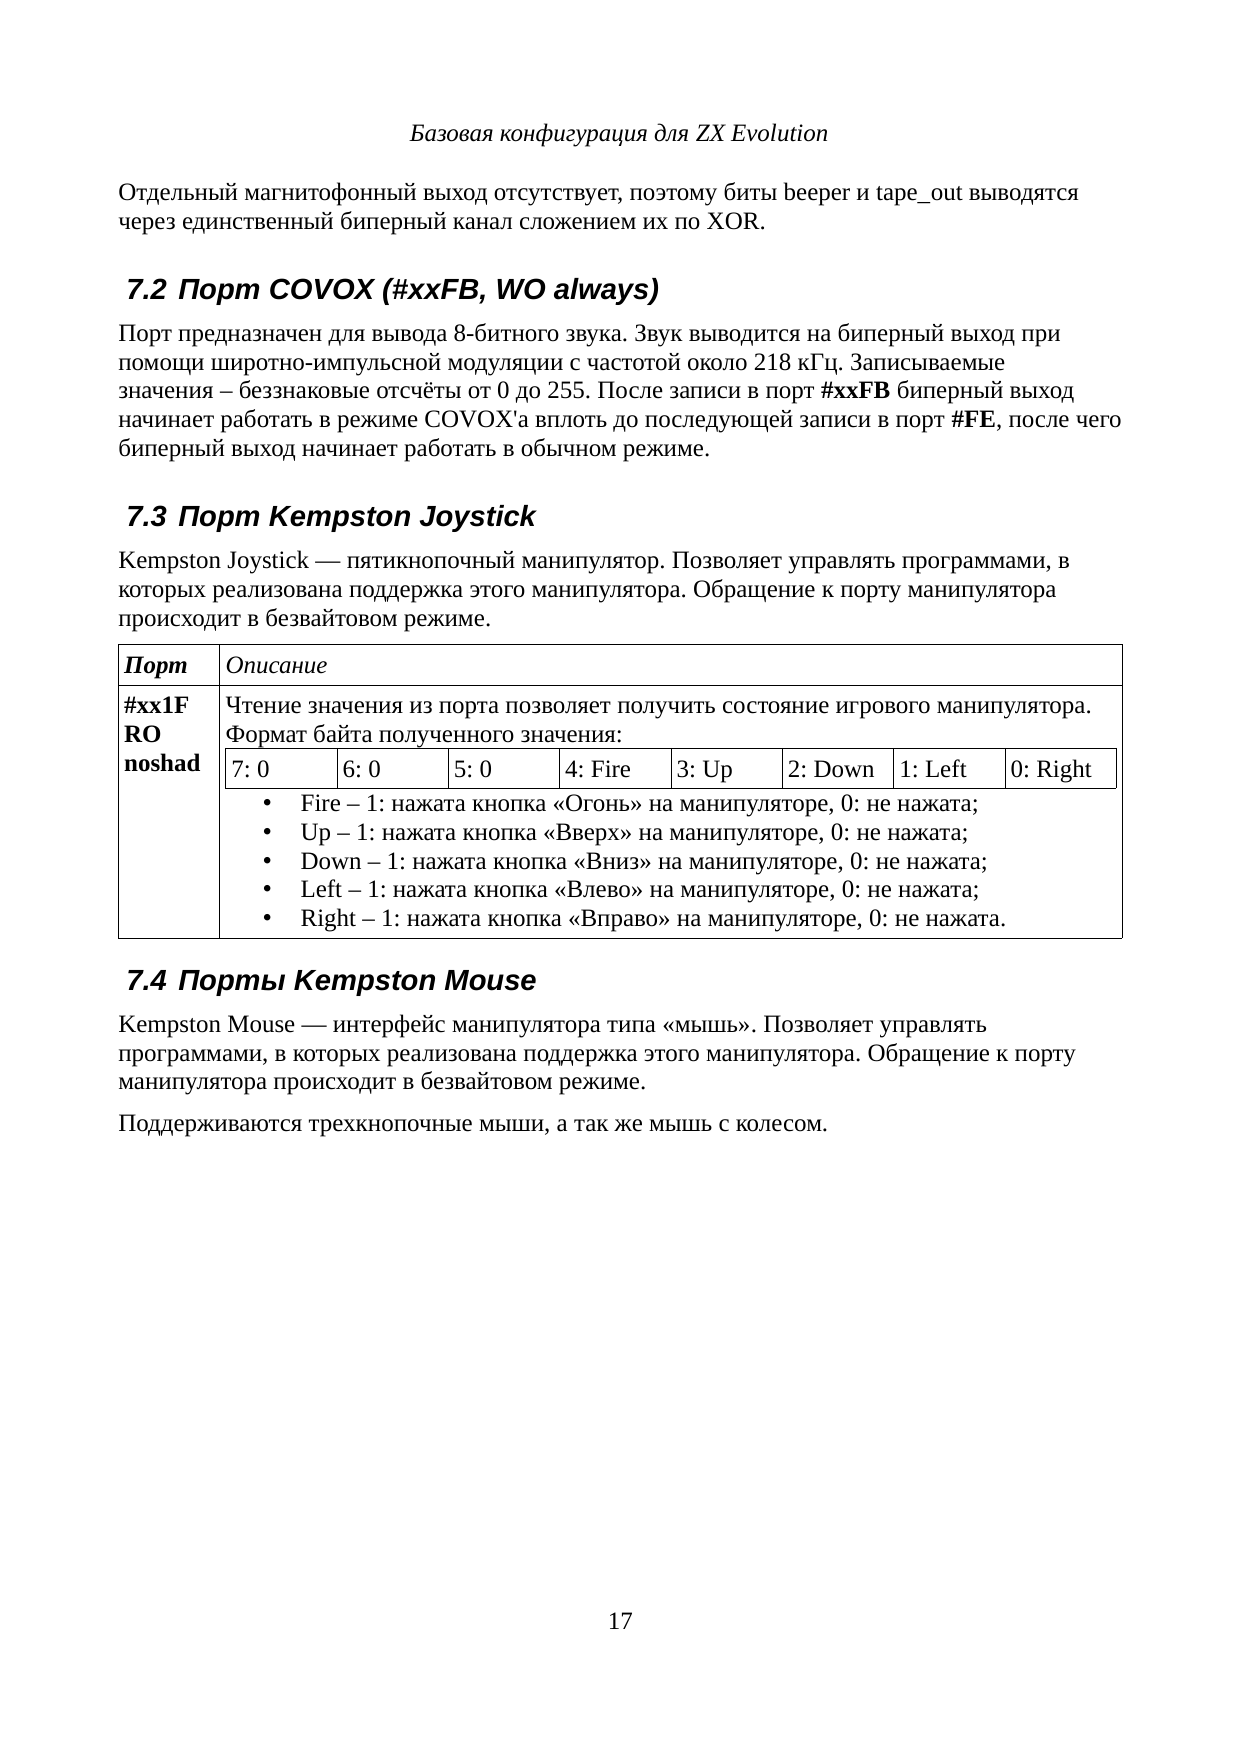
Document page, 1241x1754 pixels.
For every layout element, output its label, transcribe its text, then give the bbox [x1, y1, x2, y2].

table_header Порт [119, 645, 219, 684]
table_header 5: 0 [449, 749, 559, 788]
subtitle Порт COVOX (#xxFB, WO always) [118, 272, 1122, 306]
subtitle Порты Kempston Mouse [118, 963, 1122, 996]
table_header 3: Up [672, 749, 782, 788]
table_header Описание [220, 645, 1122, 684]
text Kempston Mouse — интерфейс манипулятора типа «мышь». Позволяет управлять программами, в которых реализована поддержка этого манипулятора. Обращение к порту манипулятора происходит в безвайтовом режиме. [118, 1009, 1122, 1095]
text Отдельный магнитофонный выход отсутствует, поэтому биты beeper и tape_out выводятся через единственный биперный канал сложением их по XOR. [118, 177, 1122, 234]
table_header 4: Fire [560, 749, 671, 788]
text Kempston Joystick — пятикнопочный манипулятор. Позволяет управлять программами, в которых реализована поддержка этого манипулятора. Обращение к порту манипулятора происходит в безвайтовом режиме. [118, 545, 1122, 632]
table_header 7: 0 [226, 749, 337, 788]
text Поддерживаются трехкнопочные мыши, а так же мышь с колесом. [118, 1108, 1122, 1136]
text Порт предназначен для вывода 8-битного звука. Звук выводится на биперный выход при помощи широтно-импульсной модуляции с частотой около 218 кГц. Записываемые значения – беззнаковые отсчёты от 0 до 255. После записи в порт #xxFB биперный выход начинает работать в режиме COVOX'а вплоть до последующей записи в порт #FE, после чего биперный выход начинает работать в обычном режиме. [118, 318, 1122, 462]
table_cell Чтение значения из порта позволяет получить состояние игрового манипулятора. Формат байта полученного значения: Fire – 1: нажата кнопка «Огонь» на манипуляторе, 0: не нажата; Up – 1: нажата кнопка «Вверх» на манипуляторе, 0: не нажата; Down – 1: нажата кнопка «Вниз» на манипуляторе, 0: не нажата; Left – 1: нажата кнопка «Влево» на манипуляторе, 0: не нажата; Right – 1: нажата кнопка «Вправо» на манипуляторе, 0: не нажата. [220, 686, 1122, 938]
table_cell #xx1F RO noshad [119, 686, 219, 938]
table_header 2: Down [783, 749, 893, 788]
subtitle Порт Kempston Joystick [118, 499, 1122, 533]
table_header 1: Left [894, 749, 1005, 788]
table_header 0: Right [1006, 749, 1116, 788]
table_header 6: 0 [338, 749, 448, 788]
